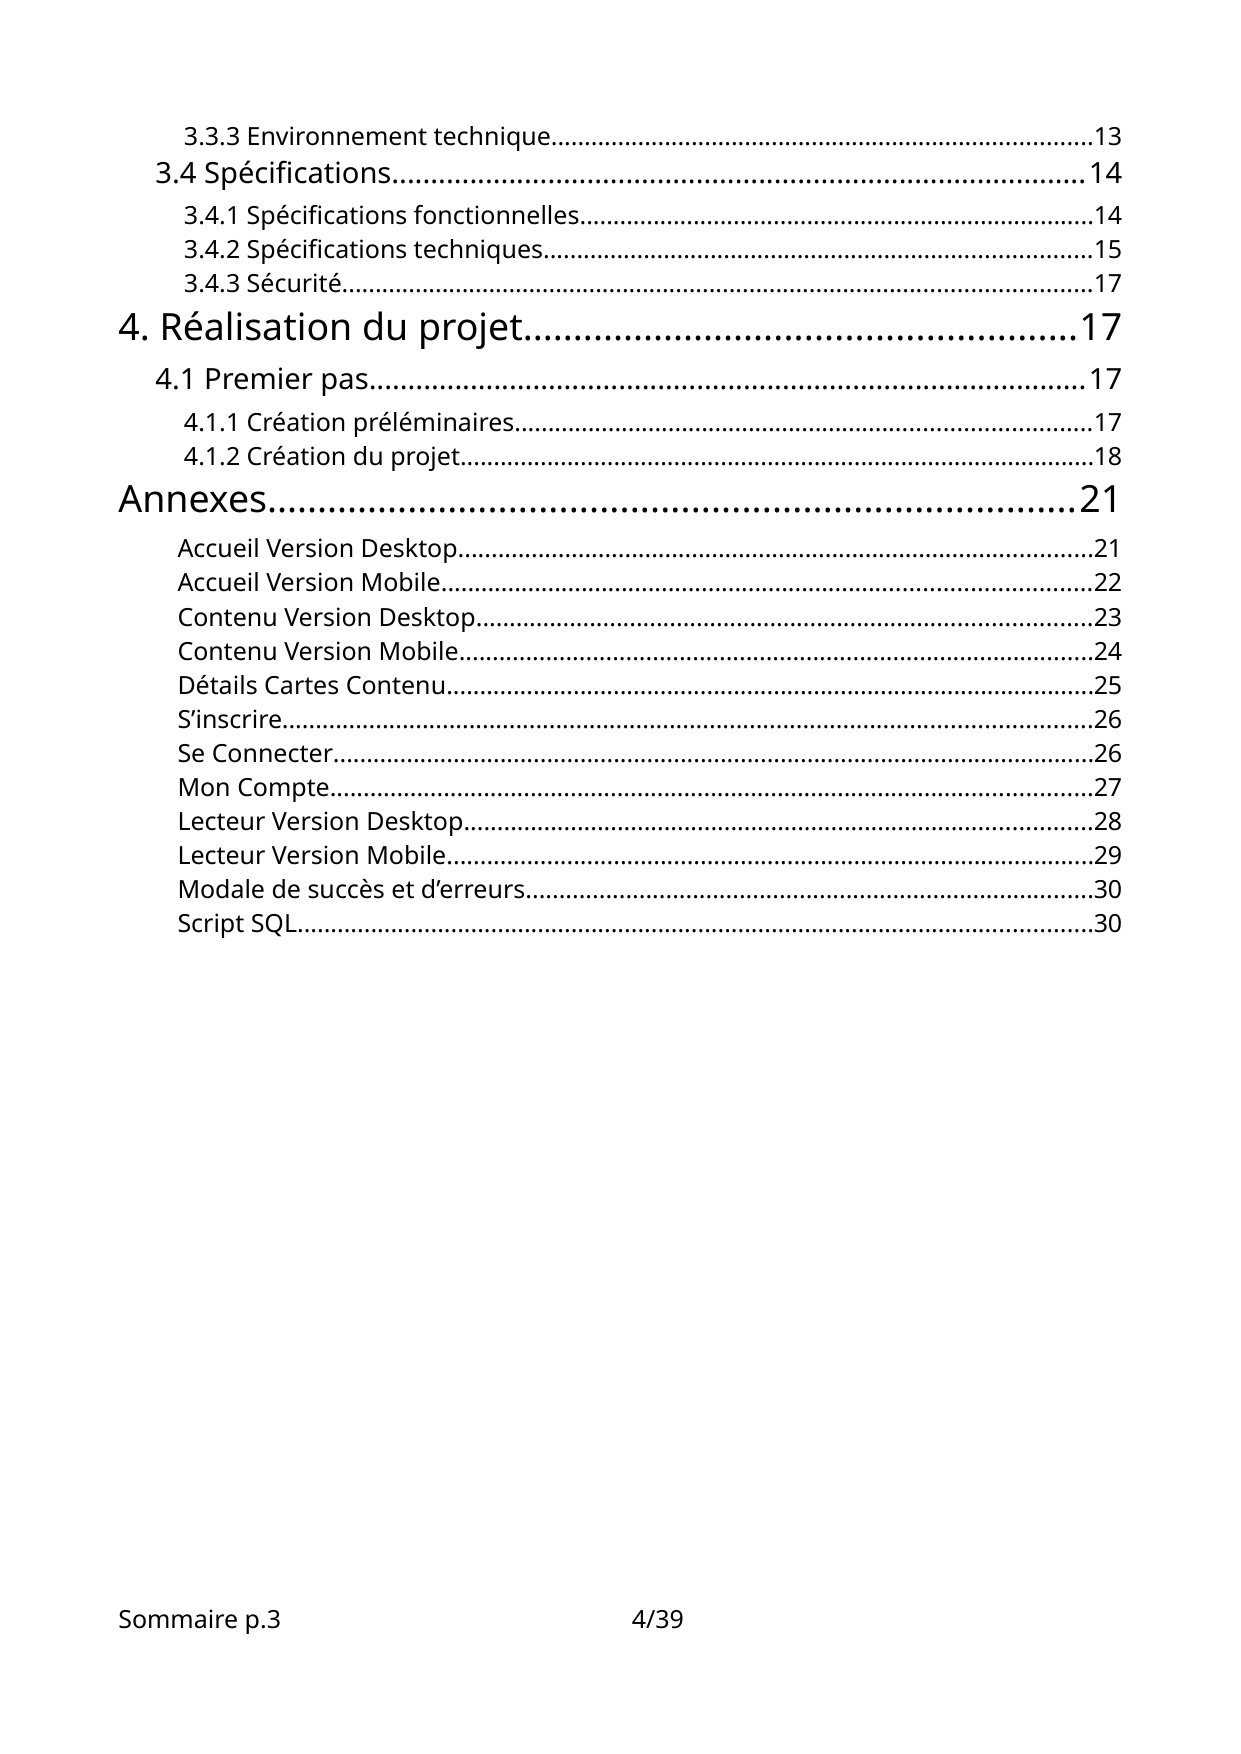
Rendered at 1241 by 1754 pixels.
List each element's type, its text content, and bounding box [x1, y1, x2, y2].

text Se Connecter 26 [177, 735, 1122, 769]
text Contenu Version Mobile 24 [177, 633, 1122, 667]
text Modale de succès et d’erreurs 30 [177, 872, 1122, 906]
text 4.1 Premier pas 17 [148, 359, 1122, 398]
text Contenu Version Desktop 23 [177, 599, 1122, 633]
text 4.1.2 Création du projet 18 [177, 438, 1122, 472]
text Mon Compte 27 [177, 769, 1122, 803]
text Détails Cartes Contenu 25 [177, 667, 1122, 701]
text Lecteur Version Mobile 29 [177, 838, 1122, 872]
text 3.4 Spécifications 14 [148, 152, 1122, 192]
text 3.4.3 Sécurité 17 [177, 266, 1122, 300]
text 3.4.2 Spécifications techniques 15 [177, 232, 1122, 266]
text Annexes 21 [118, 472, 1122, 523]
text Lecteur Version Desktop 28 [177, 803, 1122, 838]
text 3.4.1 Spécifications fonctionnelles 14 [177, 198, 1122, 232]
text Script SQL 30 [177, 906, 1122, 940]
text S’inscrire 26 [177, 701, 1122, 735]
text 4. Réalisation du projet 17 [118, 300, 1122, 351]
text 3.3.3 Environnement technique 13 [177, 118, 1122, 152]
text Accueil Version Mobile 22 [177, 565, 1122, 599]
text 4.1.1 Création préléminaires 17 [177, 404, 1122, 438]
text Accueil Version Desktop 21 [177, 531, 1122, 565]
